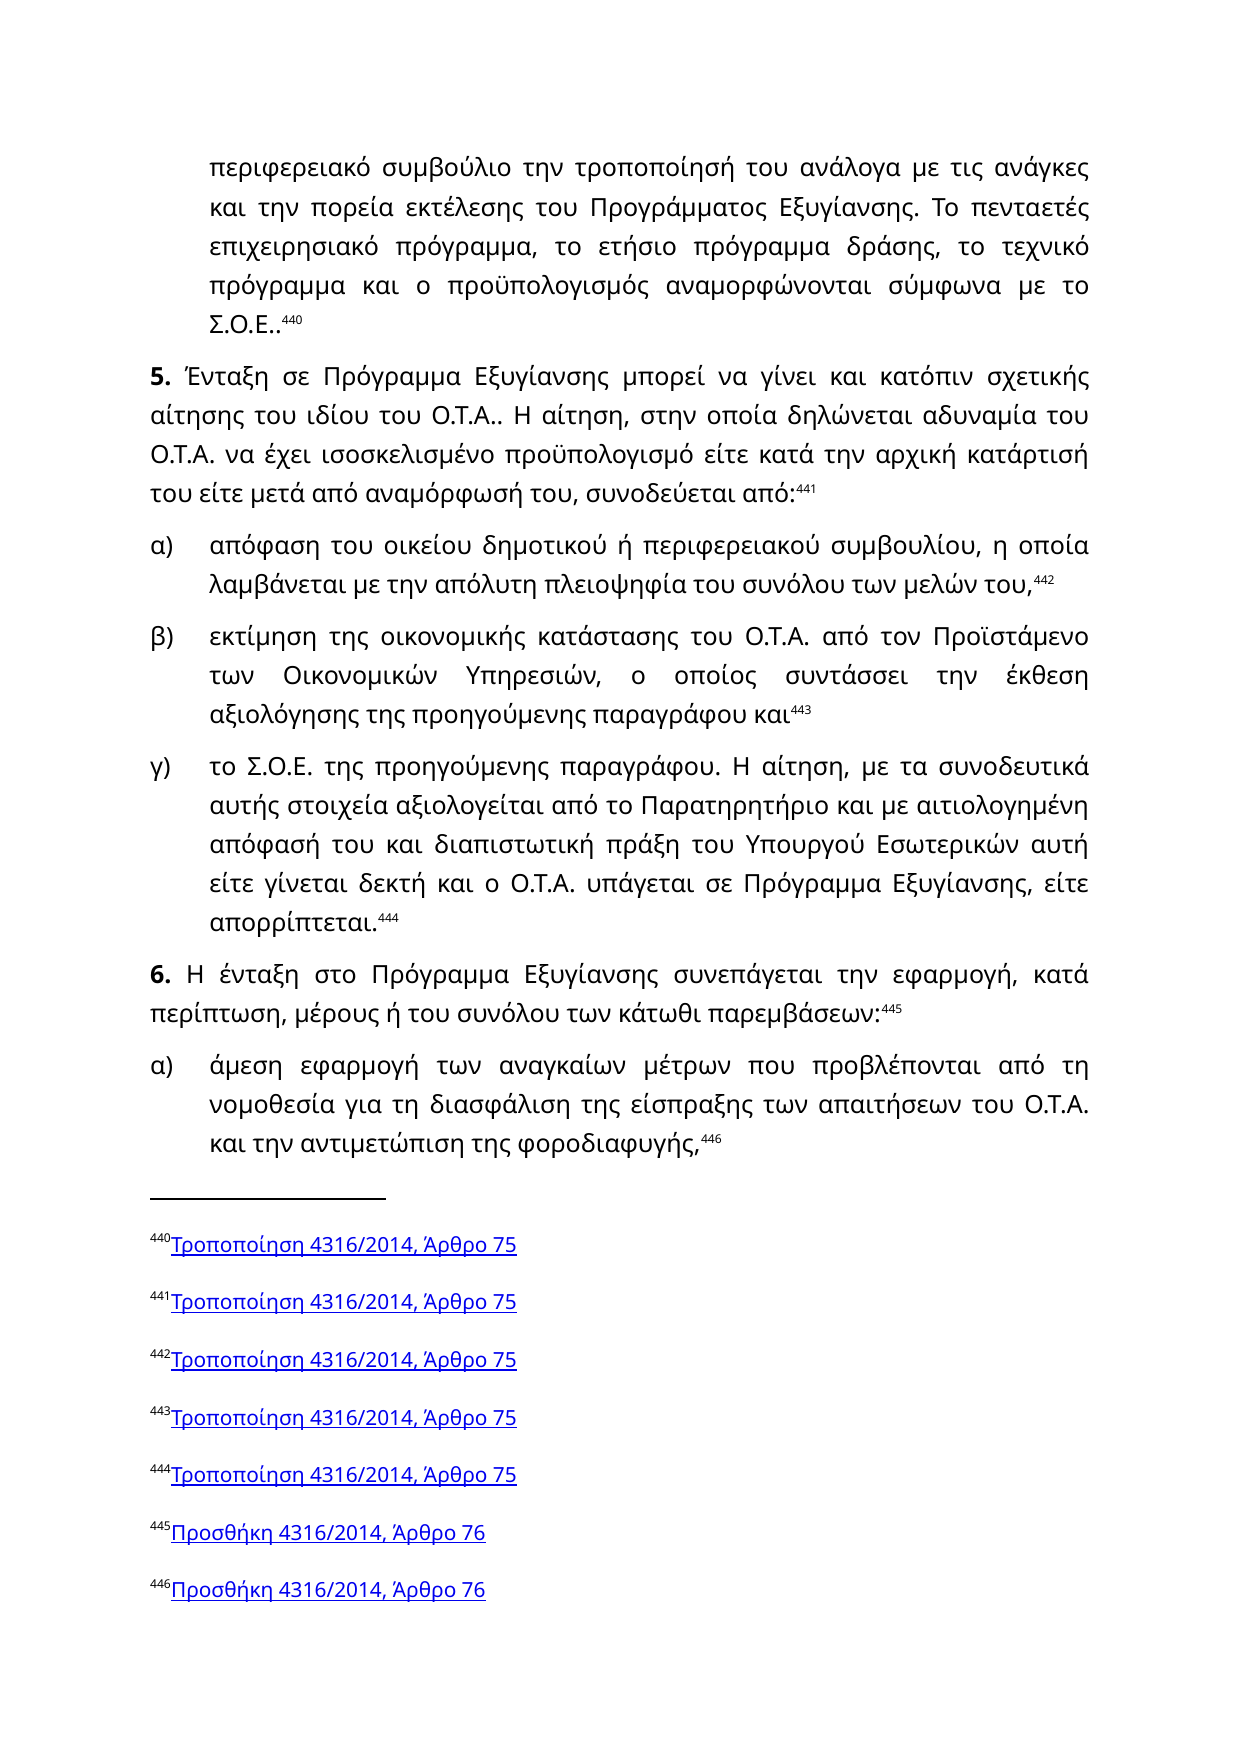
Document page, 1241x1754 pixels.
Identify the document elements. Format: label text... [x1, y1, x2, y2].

list α) απόφαση του οικείου δημοτικού ή περιφερειακού συμβουλίου, η οποία λαμβάνεται με την απόλυτη πλειοψηφία του συνόλου των μελών του, [150, 527, 1090, 601]
list περιφερειακό συμβούλιο την τροποποίησή του ανάλογα με τις ανάγκες και την πορεία εκτέλεσης του Προγράμματος Εξυγίανσης. Το πενταετές επιχειρησιακό πρόγραμμα, το ετήσιο πρόγραμμα δράσης, το τεχνικό πρόγραμμα και ο προϋπολογισμός αναμορφώνονται σύμφωνα με το Σ.Ο.Ε.. [150, 150, 1090, 341]
text Τροποποίηση 4316/2014, Άρθρο 75 [150, 1345, 1090, 1373]
text Τροποποίηση 4316/2014, Άρθρο 75 [150, 1230, 1090, 1258]
list α) άμεση εφαρμογή των αναγκαίων μέτρων που προβλέπονται από τη νομοθεσία για τη διασφάλιση της είσπραξης των απαιτήσεων του Ο.Τ.Α. και την αντιμετώπιση της φοροδιαφυγής, [150, 1047, 1090, 1160]
text Τροποποίηση 4316/2014, Άρθρο 75 [150, 1403, 1090, 1431]
text Προσθήκη 4316/2014, Άρθρο 76 [150, 1518, 1090, 1546]
list β) εκτίμηση της οικονομικής κατάστασης του Ο.Τ.Α. από τον Προϊστάμενο των Οικονομικών Υπηρεσιών, ο οποίος συντάσσει την έκθεση αξιολόγησης της προηγούμενης παραγράφου και [150, 618, 1090, 731]
text 6. Η ένταξη στο Πρόγραμμα Εξυγίανσης συνεπάγεται την εφαρμογή, κατά περίπτωση, μέρους ή του συνόλου των κάτωθι παρεμβάσεων: [150, 957, 1090, 1030]
list γ) το Σ.Ο.Ε. της προηγούμενης παραγράφου. Η αίτηση, με τα συνοδευτικά αυτής στοιχεία αξιολογείται από το Παρατηρητήριο και με αιτιολογημένη απόφασή του και διαπιστωτική πράξη του Υπουργού Εσωτερικών αυτή είτε γίνεται δεκτή και ο Ο.Τ.Α. υπάγεται σε Πρόγραμμα Εξυγίανσης, είτε απορρίπτεται. [150, 748, 1090, 939]
text Προσθήκη 4316/2014, Άρθρο 76 [150, 1576, 1090, 1604]
text Τροποποίηση 4316/2014, Άρθρο 75 [150, 1460, 1090, 1489]
text 5. Ένταξη σε Πρόγραμμα Εξυγίανσης μπορεί να γίνει και κατόπιν σχετικής αίτησης του ιδίου του Ο.Τ.Α.. Η αίτηση, στην οποία δηλώνεται αδυναμία του Ο.Τ.Α. να έχει ισοσκελισμένο προϋπολογισμό είτε κατά την αρχική κατάρτισή του είτε μετά από αναμόρφωσή του, συνοδεύεται από: [150, 358, 1090, 510]
text Τροποποίηση 4316/2014, Άρθρο 75 [150, 1287, 1090, 1316]
